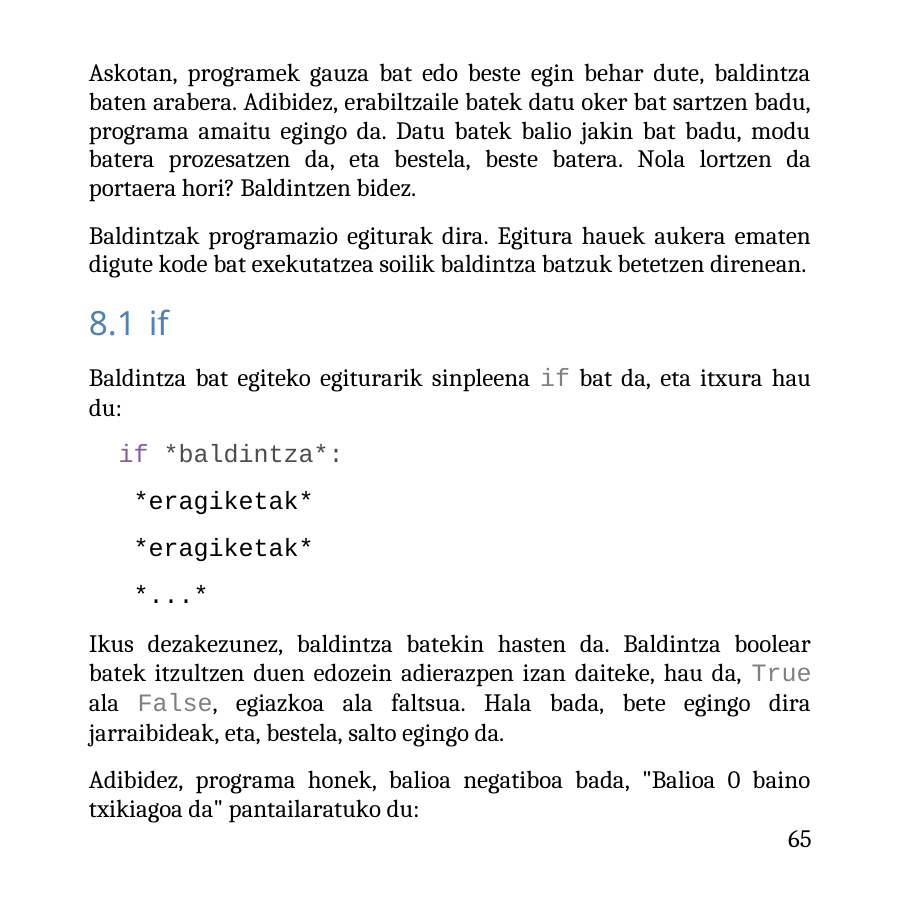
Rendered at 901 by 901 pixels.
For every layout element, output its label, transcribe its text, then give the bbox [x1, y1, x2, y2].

text Baldintzak programazio egiturak dira. Egitura hauek aukera ematen digute kode bat exekutatzea soilik baldintza batzuk betetzen direnean. [89, 222, 811, 279]
text Adibidez, programa honek, balioa negatiboa bada, "Balioa 0 baino txikiagoa da" pantailaratuko du: [89, 766, 811, 824]
text *eragiketak* [118, 536, 811, 564]
text *...* [118, 583, 811, 611]
text Ikus dezakezunez, baldintza batekin hasten da. Baldintza boolear batek itzultzen duen edozein adierazpen izan daiteke, hau da, True ala False, egiazkoa ala faltsua. Hala bada, bete egingo dira jarraibideak, eta, bestela, salto egingo da. [89, 630, 811, 747]
text Askotan, programek gauza bat edo beste egin behar dute, baldintza baten arabera. Adibidez, erabiltzaile batek datu oker bat sartzen badu, programa amaitu egingo da. Datu batek balio jakin bat badu, modu batera prozesatzen da, eta bestela, beste batera. Nola lortzen da portaera hori? Baldintzen bidez. [89, 59, 811, 203]
text *eragiketak* [118, 489, 811, 517]
subtitle if [89, 300, 811, 345]
text Baldintza bat egiteko egiturarik sinpleena if bat da, eta itxura hau du: [89, 364, 811, 423]
text if *baldintza*: [118, 442, 811, 470]
